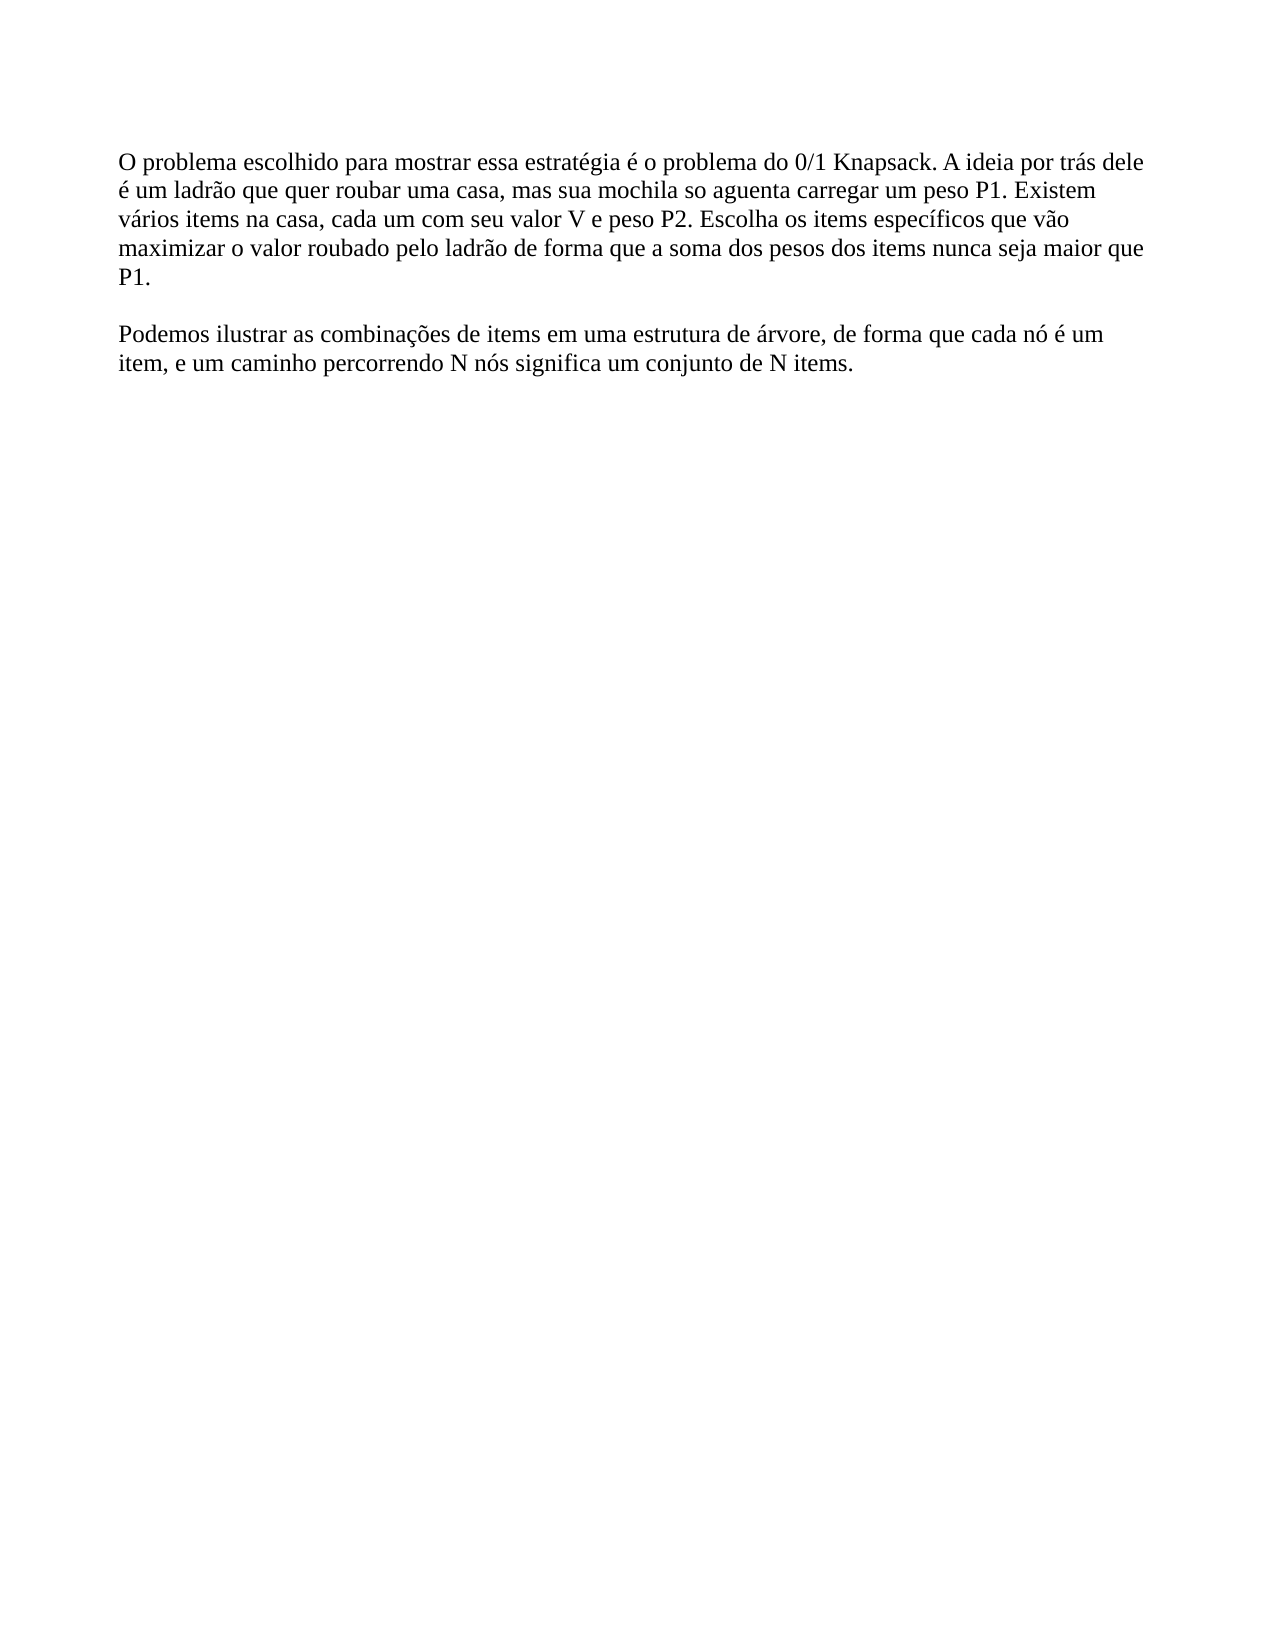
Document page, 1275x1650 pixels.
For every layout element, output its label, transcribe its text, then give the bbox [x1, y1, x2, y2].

text Podemos ilustrar as combinações de items em uma estrutura de árvore, de forma que cada nó é um item, e um caminho percorrendo N nós significa um conjunto de N items. [118, 319, 1157, 377]
text O problema escolhido para mostrar essa estratégia é o problema do 0/1 Knapsack. A ideia por trás dele é um ladrão que quer roubar uma casa, mas sua mochila so aguenta carregar um peso P1. Existem vários items na casa, cada um com seu valor V e peso P2. Escolha os items específicos que vão maximizar o valor roubado pelo ladrão de forma que a soma dos pesos dos items nunca seja maior que P1. [118, 147, 1157, 291]
